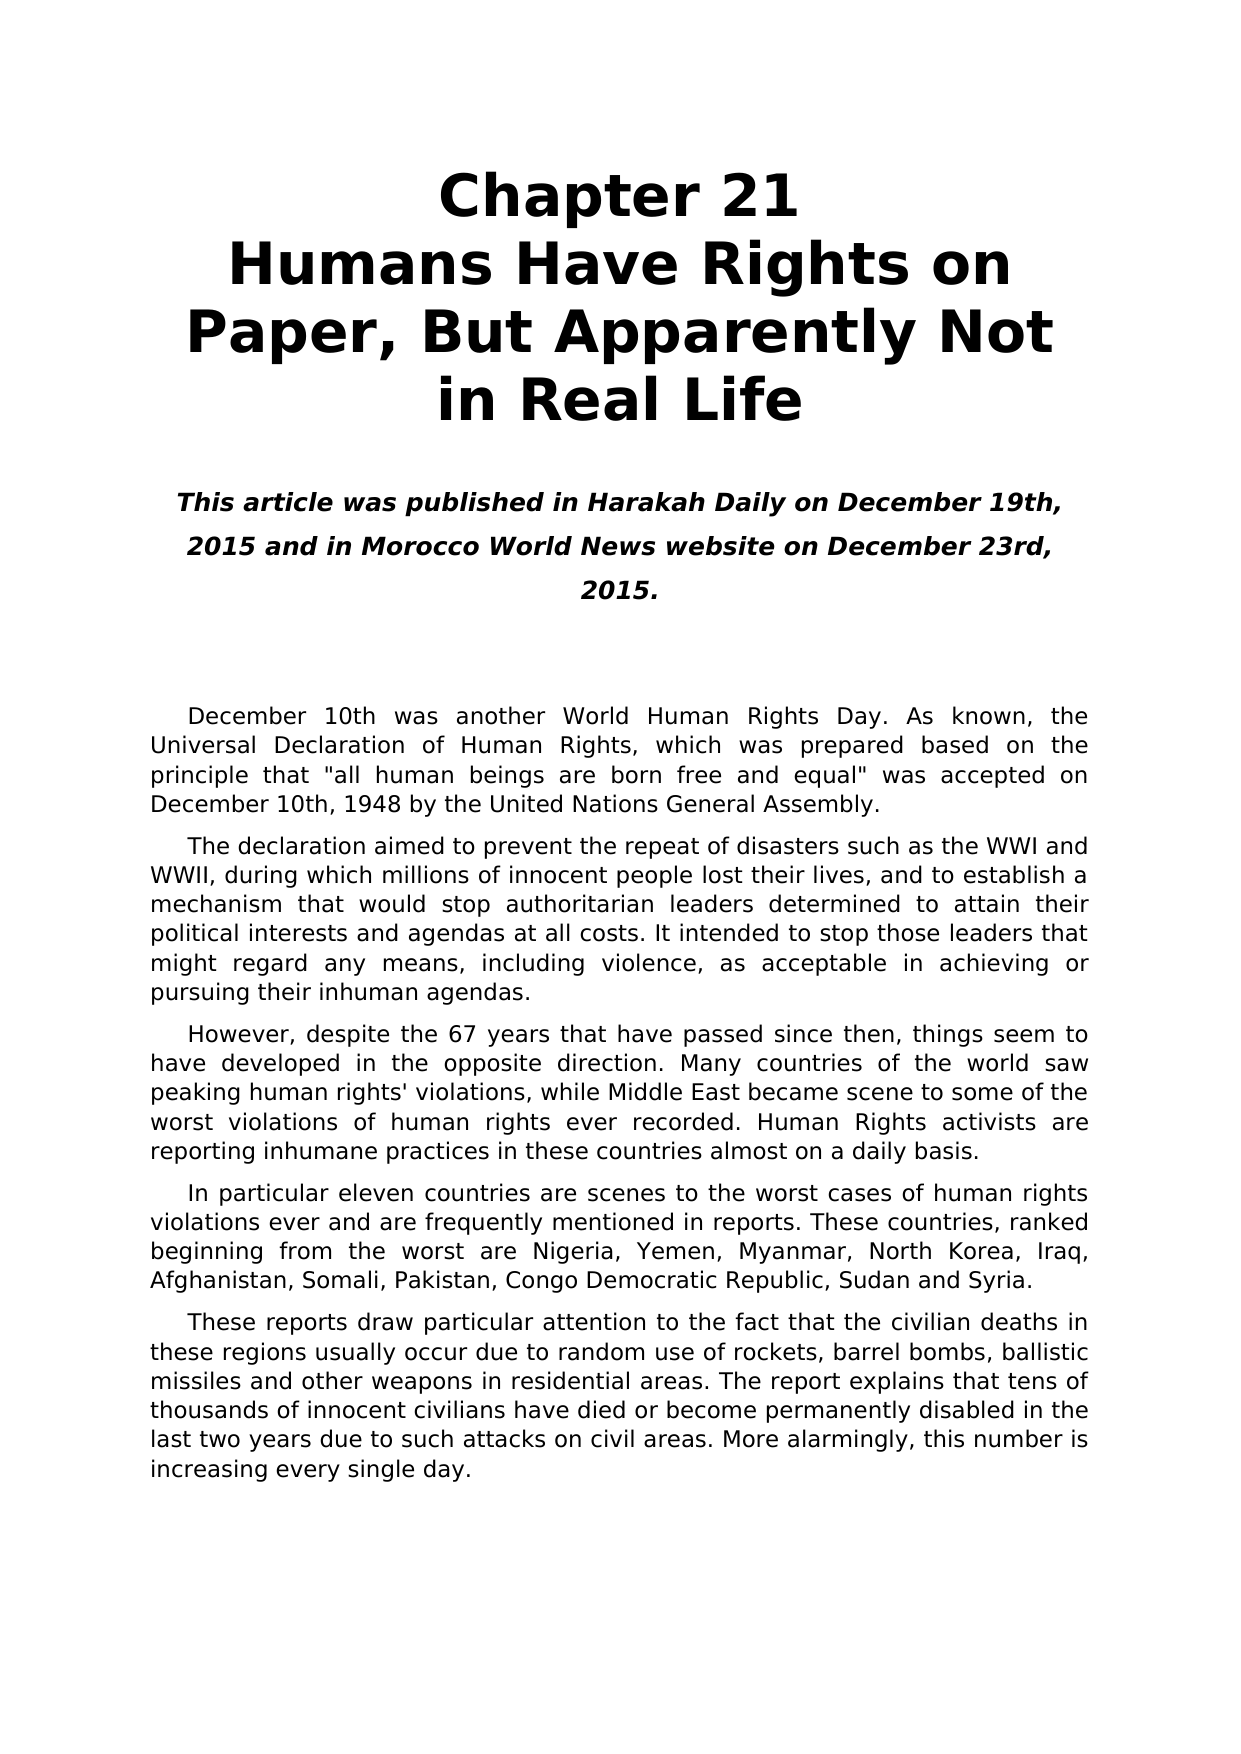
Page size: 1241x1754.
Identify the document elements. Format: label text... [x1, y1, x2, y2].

text The declaration aimed to prevent the repeat of disasters such as the WWI and WWII, during which millions of innocent people lost their lives, and to establish a mechanism that would stop authoritarian leaders determined to attain their political interests and agendas at all costs. It intended to stop those leaders that might regard any means, including violence, as acceptable in achieving or pursuing their inhuman agendas. [150, 833, 1090, 1006]
text These reports draw particular attention to the fact that the civilian deaths in these regions usually occur due to random use of rockets, barrel bombs, ballistic missiles and other weapons in residential areas. The report explains that tens of thousands of innocent civilians have died or become permanently disabled in the last two years due to such attacks on civil areas. More alarmingly, this number is increasing every single day. [150, 1309, 1090, 1482]
text This article was published in Harakah Daily on December 19th, 2015 and in Morocco World News website on December 23rd, 2015. [150, 488, 1090, 605]
subtitle Chapter 21 Humans Have Rights on Paper, But Apparently Not in Real Life [150, 162, 1090, 434]
text However, despite the 67 years that have passed since then, things seem to have developed in the opposite direction. Many countries of the world saw peaking human rights' violations, while Middle East became scene to some of the worst violations of human rights ever recorded. Human Rights activists are reporting inhumane practices in these countries almost on a daily basis. [150, 1021, 1090, 1165]
text In particular eleven countries are scenes to the worst cases of human rights violations ever and are frequently mentioned in reports. These countries, ranked beginning from the worst are Nigeria, Yemen, Myanmar, North Korea, Iraq, Afghanistan, Somali, Pakistan, Congo Democratic Republic, Sudan and Syria. [150, 1180, 1090, 1294]
text December 10th was another World Human Rights Day. As known, the Universal Declaration of Human Rights, which was prepared based on the principle that "all human beings are born free and equal" was accepted on December 10th, 1948 by the United Nations General Assembly. [150, 703, 1090, 818]
